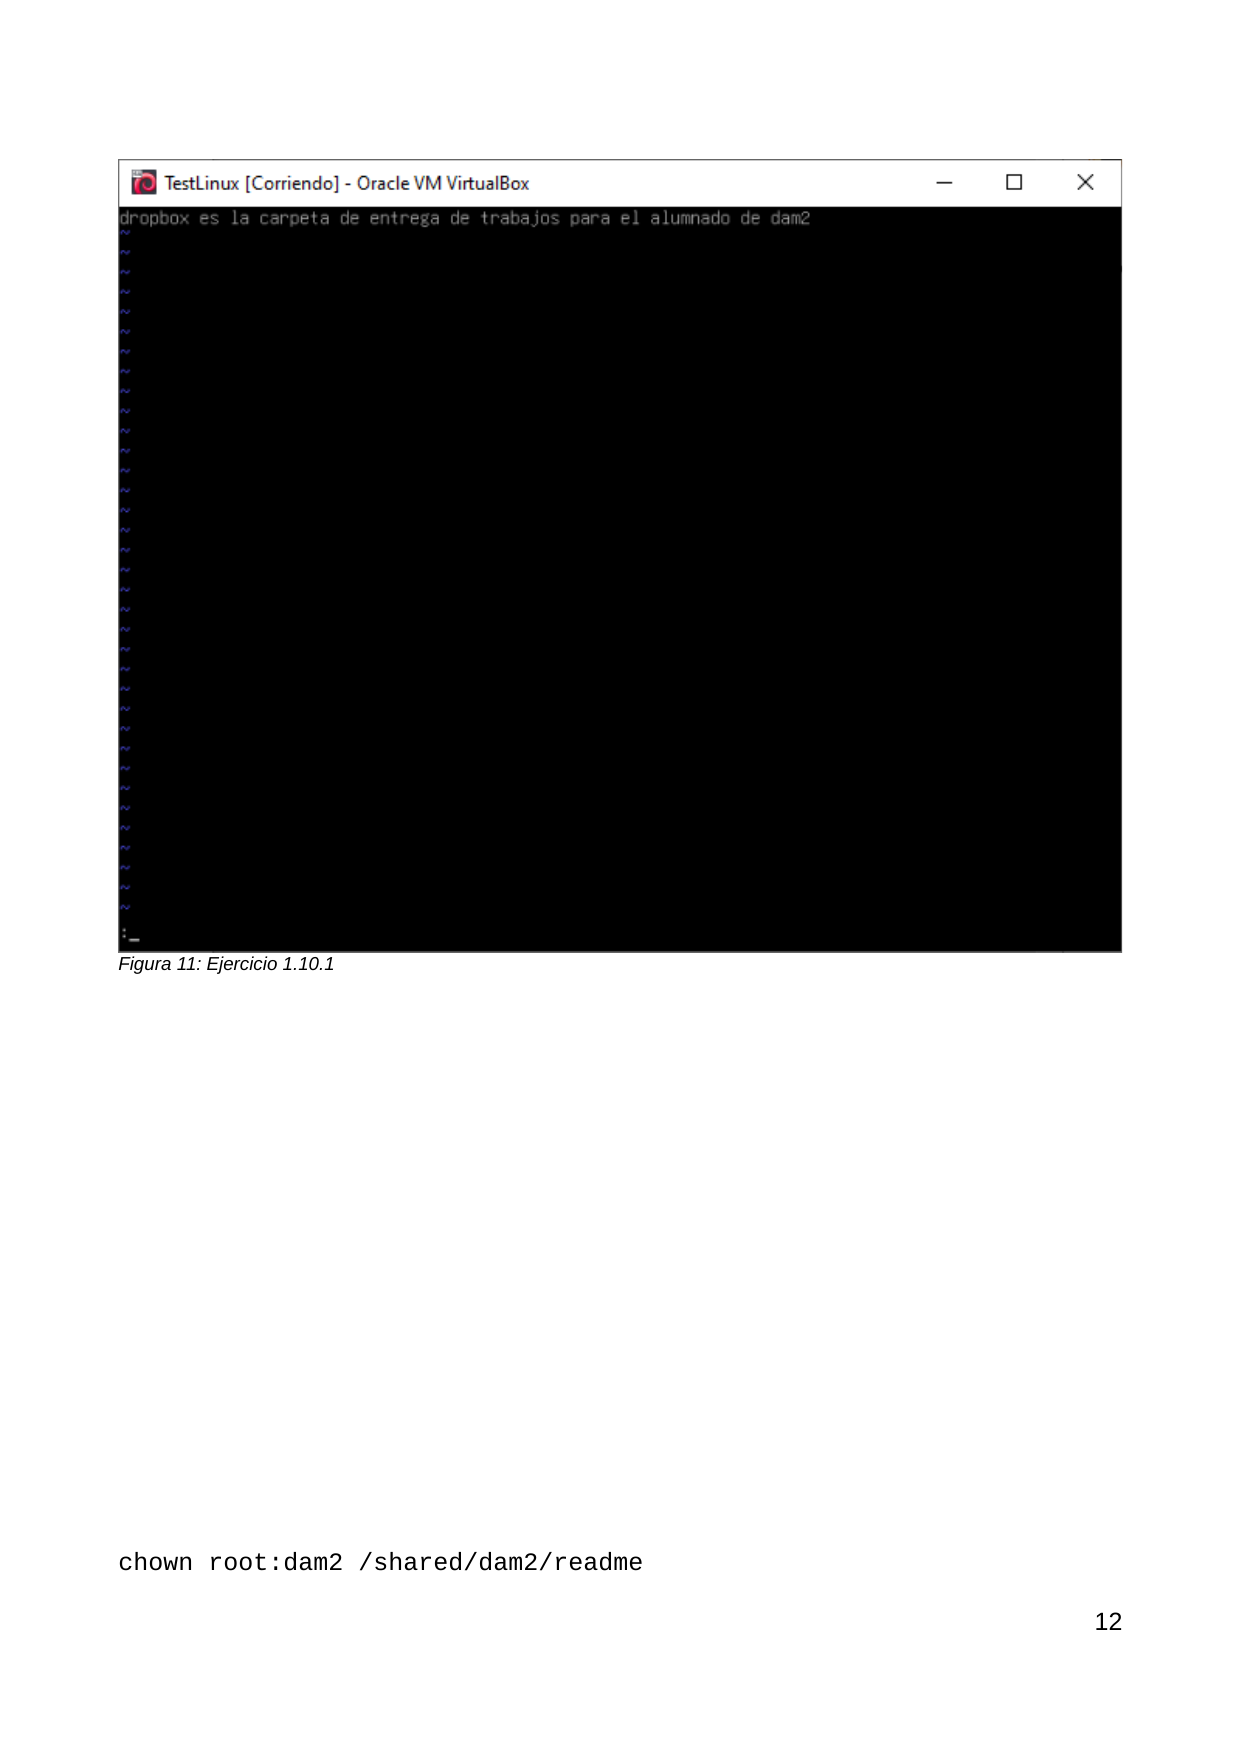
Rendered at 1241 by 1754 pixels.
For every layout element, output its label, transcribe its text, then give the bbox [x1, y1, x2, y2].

text Figura 11: Ejercicio 1.10.1 [118, 953, 1122, 974]
text chown root:dam2 /shared/dam2/readme [118, 1549, 1122, 1577]
picture [118, 159, 1123, 953]
